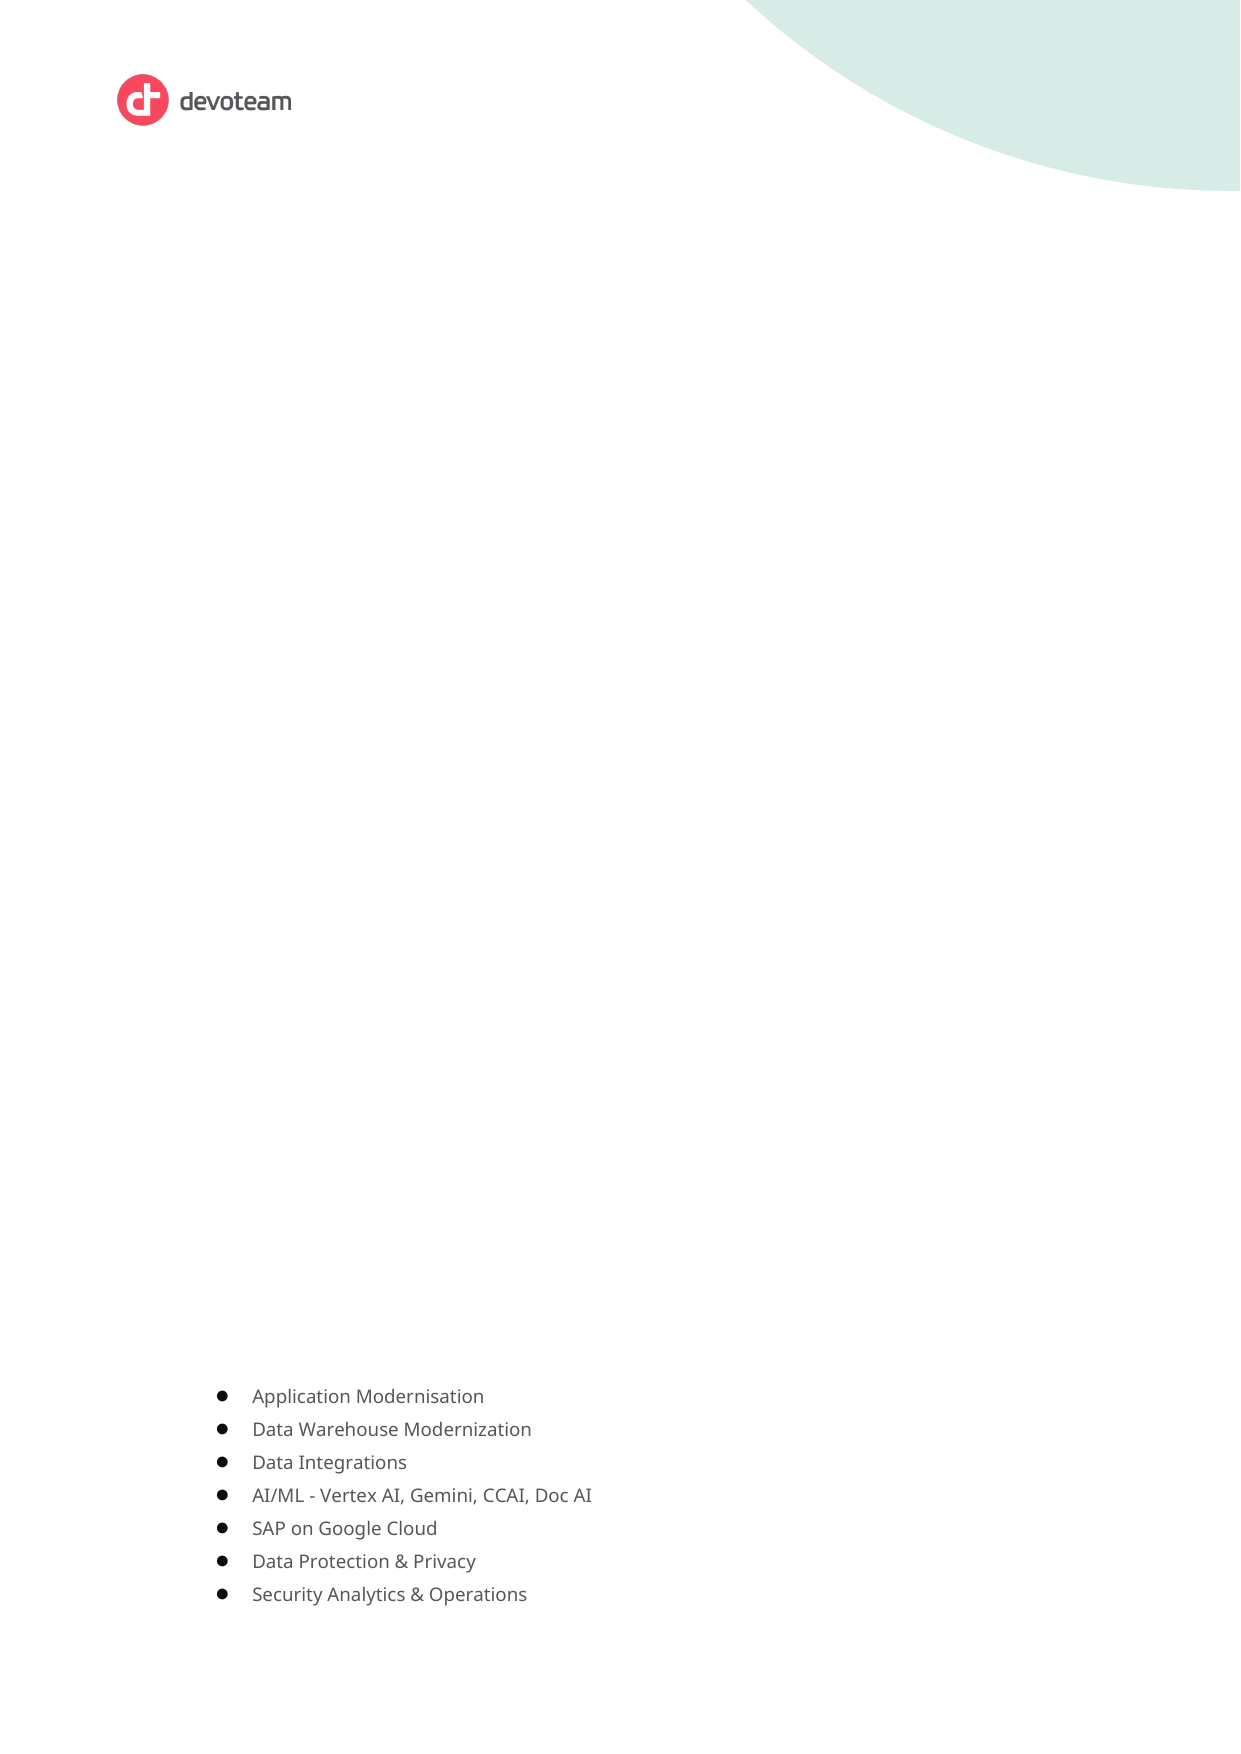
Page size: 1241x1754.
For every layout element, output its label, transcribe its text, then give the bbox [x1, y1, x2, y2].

list Data Protection & Privacy [214, 1545, 1063, 1574]
list Application Modernisation [214, 1379, 1063, 1408]
list Security Analytics & Operations [214, 1578, 1063, 1607]
list AI/ML - Vertex AI, Gemini, CCAI, Doc AI [214, 1479, 1063, 1508]
list SAP on Google Cloud [214, 1512, 1063, 1541]
picture [99, 56, 304, 143]
list Data Warehouse Modernization [214, 1413, 1063, 1442]
list Data Integrations [214, 1446, 1063, 1475]
